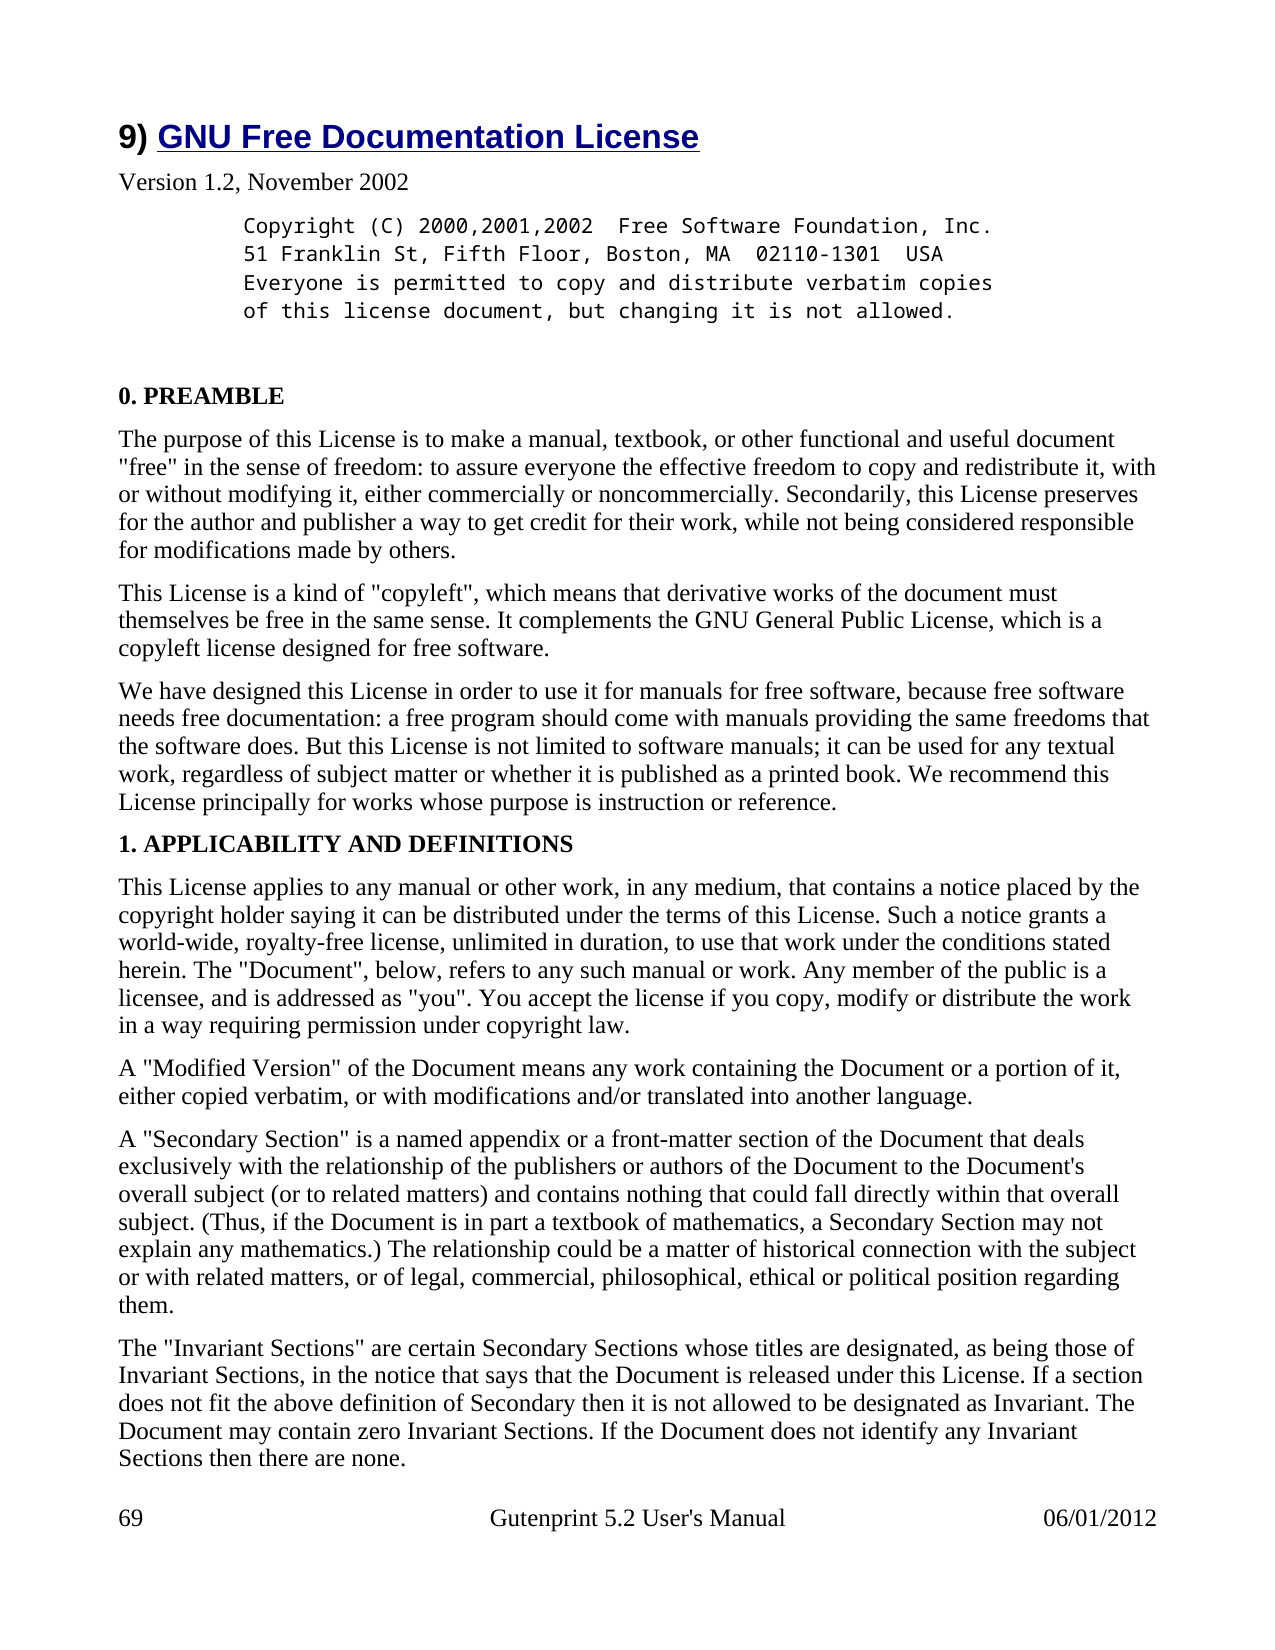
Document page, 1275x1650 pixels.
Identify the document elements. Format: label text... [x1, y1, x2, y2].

text The purpose of this License is to make a manual, textbook, or other functional and useful document "free" in the sense of freedom: to assure everyone the effective freedom to copy and redistribute it, with or without modifying it, either commercially or noncommercially. Secondarily, this License preserves for the author and publisher a way to get credit for their work, while not being considered responsible for modifications made by others. [118, 425, 1157, 564]
text Copyright (C) 2000,2001,2002 Free Software Foundation, Inc. [118, 211, 1157, 239]
text We have designed this License in order to use it for manuals for free software, because free software needs free documentation: a free program should come with manuals providing the same freedoms that the software does. But this License is not limited to software manuals; it can be used for any textual work, regardless of subject matter or whether it is published as a printed book. We recommend this License principally for works whose purpose is instruction or reference. [118, 677, 1157, 815]
text A "Secondary Section" is a named appendix or a front-matter section of the Document that deals exclusively with the relationship of the publishers or authors of the Document to the Document's overall subject (or to related matters) and contains nothing that could fall directly within that overall subject. (Thus, if the Document is in part a textbook of mathematics, a Secondary Section may not explain any mathematics.) The relationship could be a matter of historical connection with the subject or with related matters, or of legal, commercial, philosophical, ethical or political position regarding them. [118, 1125, 1157, 1319]
text 51 Franklin St, Fifth Floor, Boston, MA 02110-1301 USA [118, 239, 1157, 268]
text Version 1.2, November 2002 [118, 168, 1157, 196]
text Everyone is permitted to copy and distribute verbatim copies [118, 268, 1157, 296]
subtitle GNU Free Documentation License [118, 118, 1157, 156]
text 0. PREAMBLE [118, 382, 1157, 410]
text This License is a kind of "copyleft", which means that derivative works of the document must themselves be free in the same sense. It complements the GNU General Public License, which is a copyleft license designed for free software. [118, 579, 1157, 662]
text of this license document, but changing it is not allowed. [118, 296, 1157, 324]
text A "Modified Version" of the Document means any work containing the Document or a portion of it, either copied verbatim, or with modifications and/or translated into another language. [118, 1054, 1157, 1110]
text The "Invariant Sections" are certain Secondary Sections whose titles are designated, as being those of Invariant Sections, in the notice that says that the Document is released under this License. If a section does not fit the above definition of Secondary then it is not allowed to be designated as Invariant. The Document may contain zero Invariant Sections. If the Document does not identify any Invariant Sections then there are none. [118, 1334, 1157, 1472]
text 1. APPLICABILITY AND DEFINITIONS [118, 830, 1157, 858]
text This License applies to any manual or other work, in any medium, that contains a notice placed by the copyright holder saying it can be distributed under the terms of this License. Such a notice grants a world-wide, royalty-free license, unlimited in duration, to use that work under the conditions stated herein. The "Document", below, refers to any such manual or work. Any member of the public is a licensee, and is addressed as "you". You accept the license if you copy, modify or distribute the work in a way requiring permission under copyright law. [118, 873, 1157, 1039]
